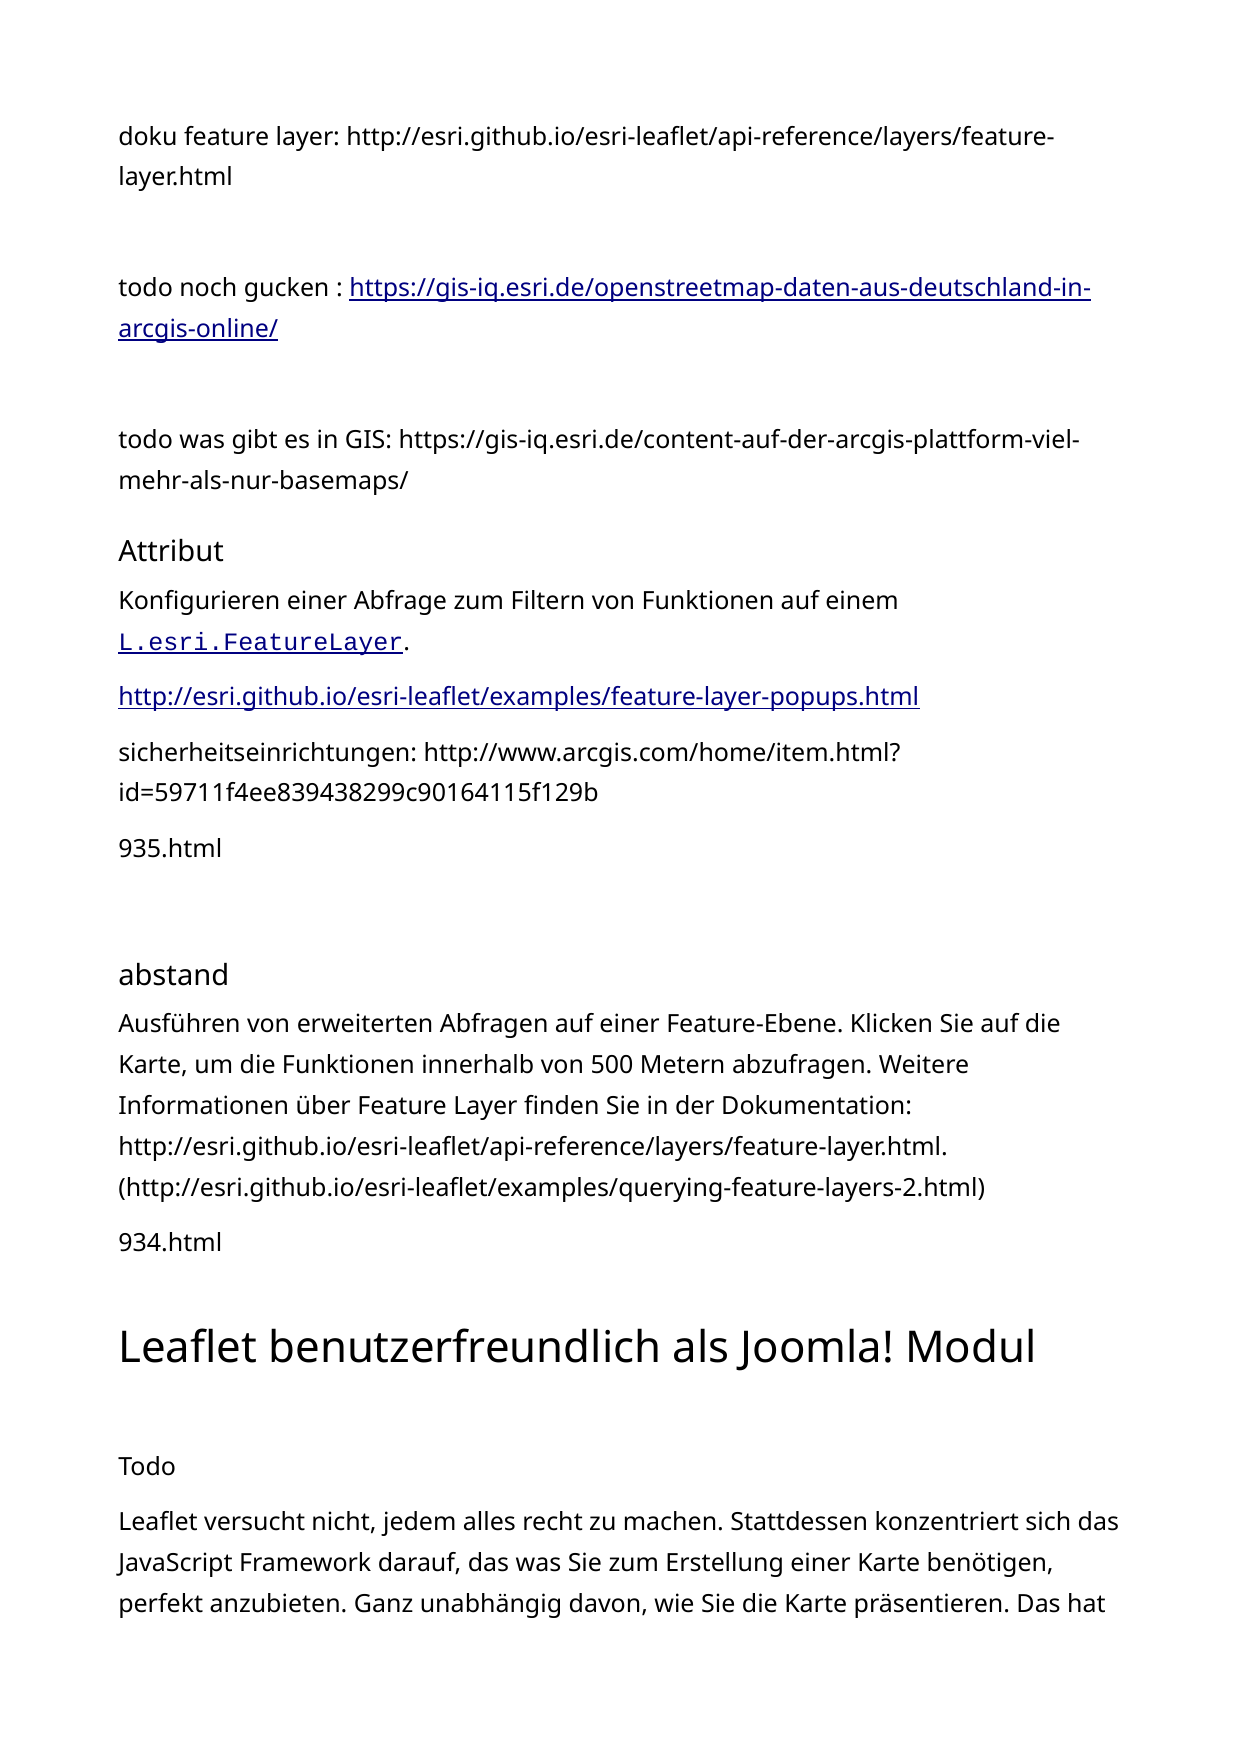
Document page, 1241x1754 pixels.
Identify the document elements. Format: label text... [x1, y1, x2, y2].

text todo noch gucken : https://gis-iq.esri.de/openstreetmap-daten-aus-deutschland-in-arcgis-online/ [118, 270, 1122, 345]
text sicherheitseinrichtungen: http://www.arcgis.com/home/item.html?id=59711f4ee839438299c90164115f129b [118, 734, 1122, 809]
subtitle Attribut [118, 530, 1122, 570]
text 934.html [118, 1225, 1122, 1259]
subtitle Leaflet benutzerfreundlich als Joomla! Modul [118, 1316, 1122, 1375]
text Todo [118, 1448, 1122, 1482]
text todo was gibt es in GIS: https://gis-iq.esri.de/content-auf-der-arcgis-plattform-viel-mehr-als-nur-basemaps/ [118, 421, 1122, 496]
text http://esri.github.io/esri-leaflet/examples/feature-layer-popups.html [118, 679, 1122, 713]
text Ausführen von erweiterten Abfragen auf einer Feature-Ebene. Klicken Sie auf die Karte, um die Funktionen innerhalb von 500 Metern abzufragen. Weitere Informationen über Feature Layer finden Sie in der Dokumentation: http://esri.github.io/esri-leaflet/api-reference/layers/feature-layer.html. (http://esri.github.io/esri-leaflet/examples/querying-feature-layers-2.html) [118, 1006, 1122, 1203]
text Konfigurieren einer Abfrage zum Filtern von Funktionen auf einem L.esri.FeatureLayer. [118, 582, 1122, 657]
subtitle abstand [118, 954, 1122, 993]
text doku feature layer: http://esri.github.io/esri-leaflet/api-reference/layers/feature-layer.html [118, 118, 1122, 193]
text Leaflet versucht nicht, jedem alles recht zu machen. Stattdessen konzentriert sich das JavaScript Framework darauf, das was Sie zum Erstellung einer Karte benötigen, perfekt anzubieten. Ganz unabhängig davon, wie Sie die Karte präsentieren. Das hat [118, 1504, 1122, 1619]
text 935.html [118, 831, 1122, 864]
